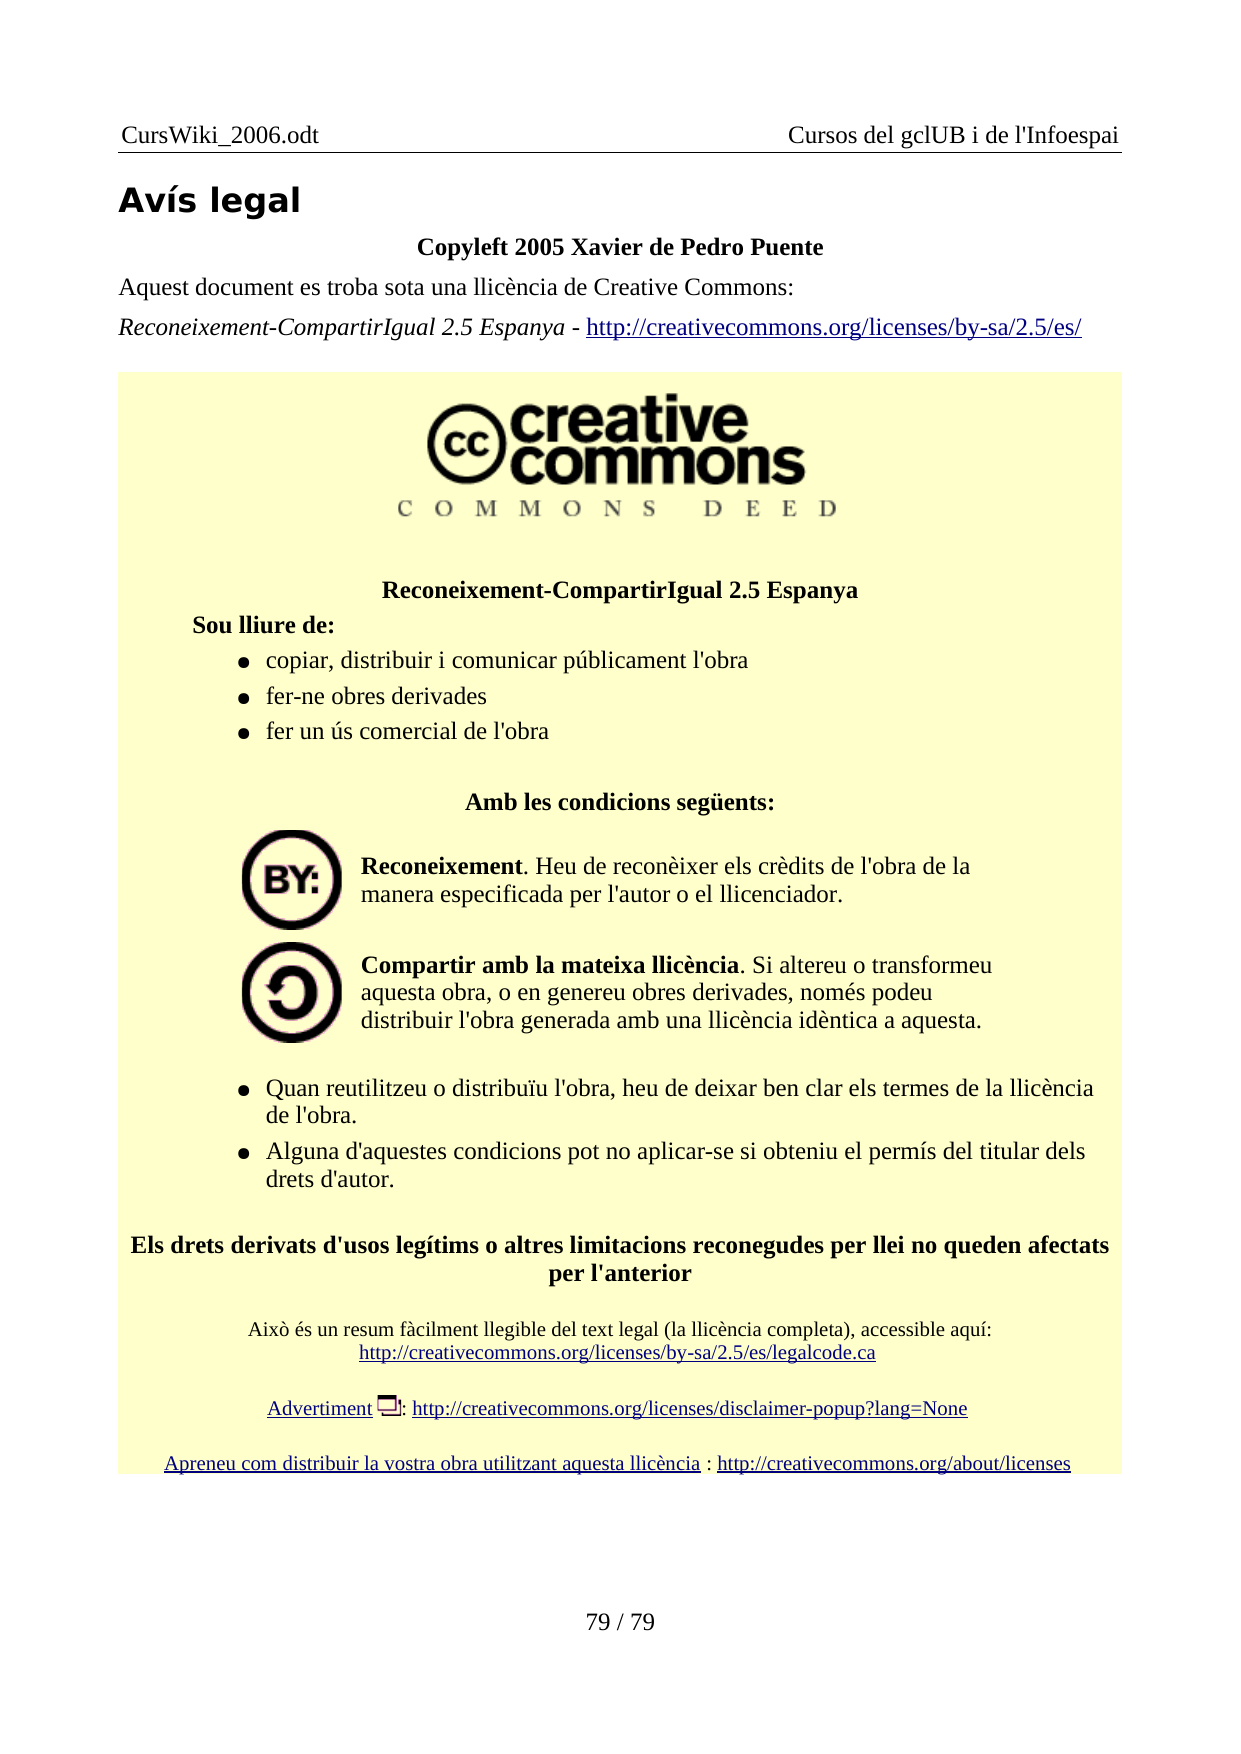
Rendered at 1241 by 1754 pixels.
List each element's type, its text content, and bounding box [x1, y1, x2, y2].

text Reconeixement-CompartirIgual 2.5 Espanya [118, 576, 1122, 603]
picture [241, 942, 342, 1043]
picture [377, 1395, 402, 1416]
list fer un ús comercial de l'obra [236, 717, 1122, 745]
table_header Reconeixement. Heu de reconèixer els crèdits de l'obra de la manera especificada per l'autor o el llicenciador. [354, 824, 1011, 936]
picture [241, 830, 342, 930]
text Advertiment : http://creativecommons.org/licenses/disclaimer-popup?lang=None [118, 1395, 1122, 1420]
text Copyleft 2005 Xavier de Pedro Puente [118, 233, 1122, 260]
text Això és un resum fàcilment llegible del text legal (la llicència completa), accessible aquí: http://creativecommons.org/licenses/by-sa/2.5/es/legalcode.ca [118, 1318, 1122, 1364]
subtitle Avís legal [118, 181, 1122, 220]
table_cell [229, 936, 354, 942]
text Amb les condicions següents: [118, 788, 1122, 816]
table_cell [229, 943, 354, 1048]
text Els drets derivats d'usos legítims o altres limitacions reconegudes per llei no queden afectats per l'anterior [118, 1231, 1122, 1287]
text Reconeixement-CompartirIgual 2.5 Espanya - http://creativecommons.org/licenses/by-sa/2.5/es/ [118, 313, 1122, 341]
table_cell Compartir amb la mateixa llicència. Si altereu o transformeu aquesta obra, o en genereu obres derivades, només podeu distribuir l'obra generada amb una llicència idèntica a aquesta. [354, 936, 1011, 1048]
table_header [229, 824, 354, 936]
text Sou lliure de: [192, 611, 1122, 639]
list Alguna d'aquestes condicions pot no aplicar-se si obteniu el permís del titular dels drets d'autor. [236, 1137, 1122, 1192]
list fer-ne obres derivades [236, 682, 1122, 710]
picture [398, 393, 836, 518]
list copiar, distribuir i comunicar públicament l'obra [236, 647, 1122, 674]
text Aquest document es troba sota una llicència de Creative Commons: [118, 273, 1122, 301]
text Apreneu com distribuir la vostra obra utilitzant aquesta llicència : http://creativecommons.org/about/licenses [118, 1451, 1122, 1474]
list Quan reutilitzeu o distribuïu l'obra, heu de deixar ben clar els termes de la llicència de l'obra. [236, 1074, 1122, 1129]
